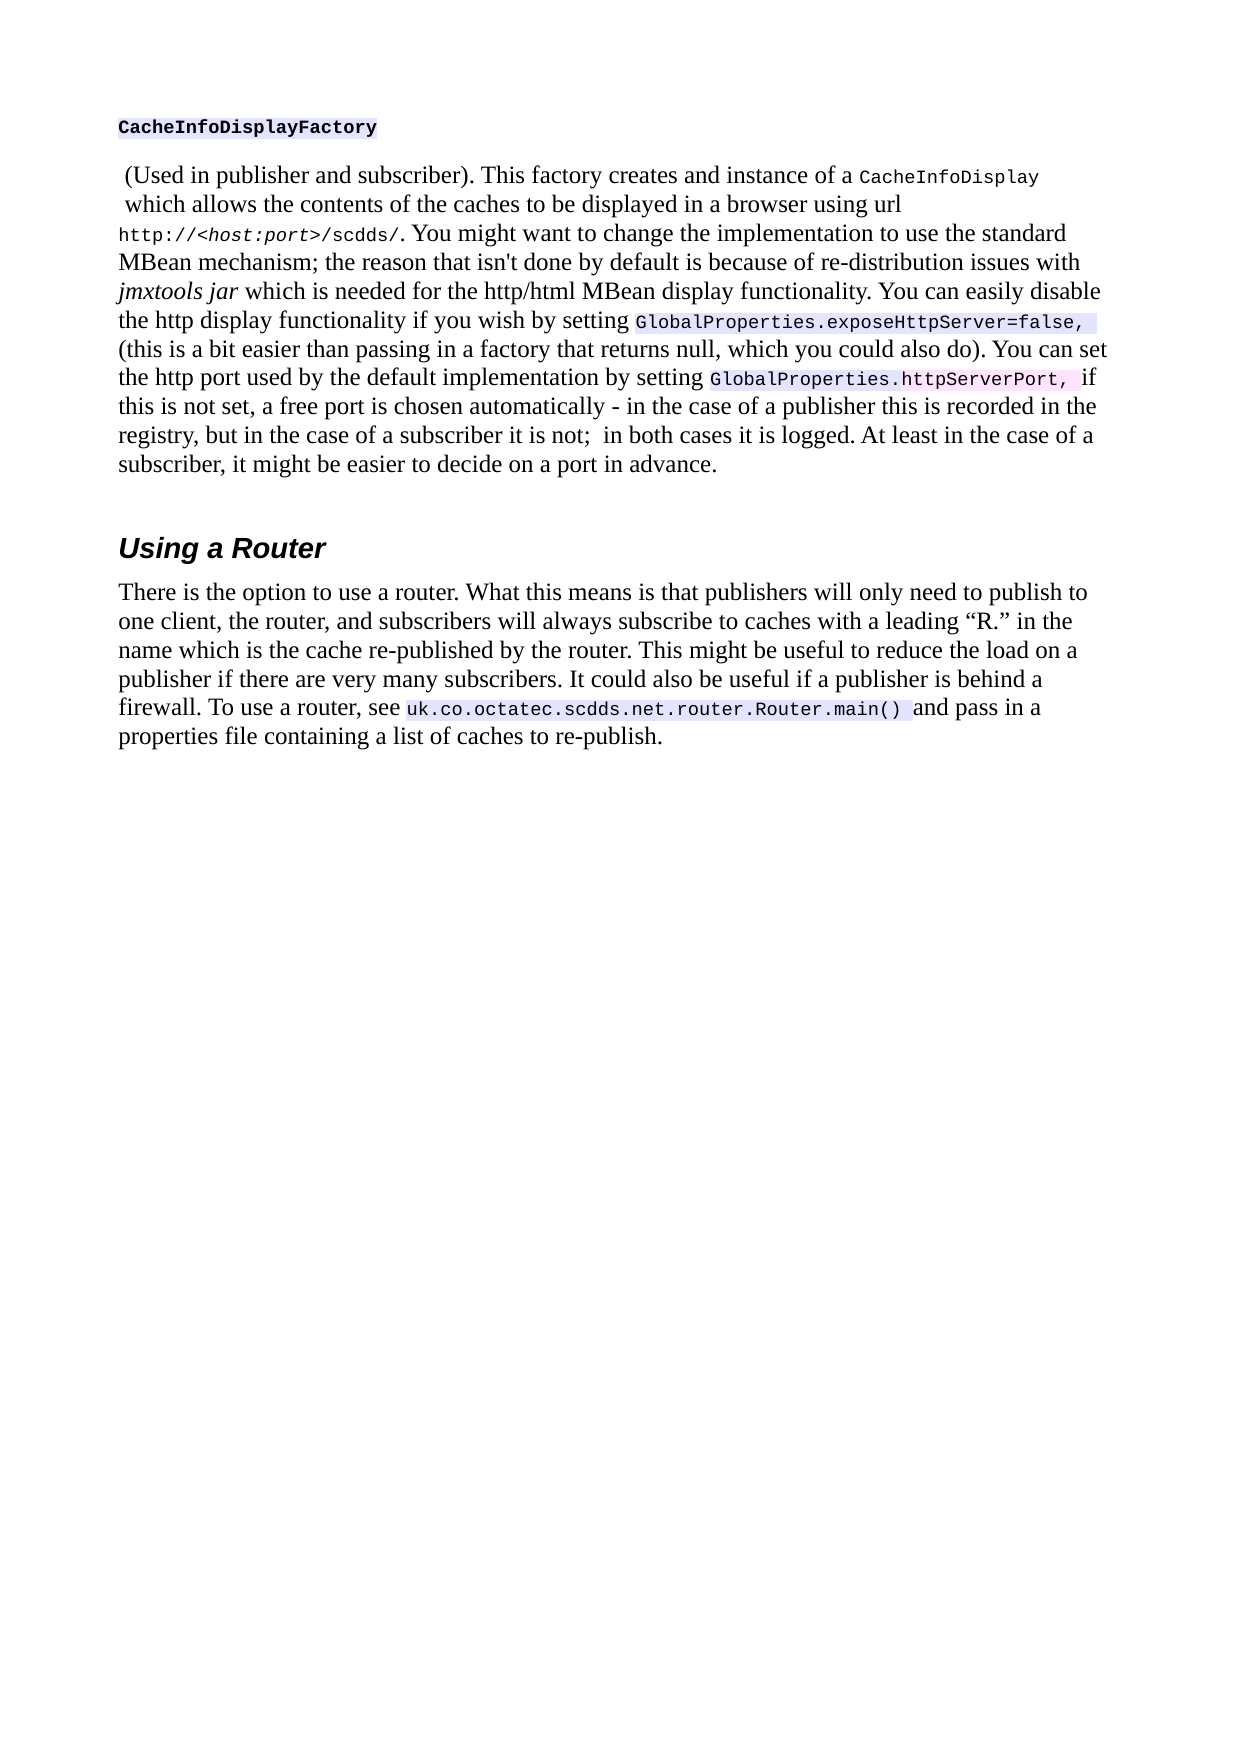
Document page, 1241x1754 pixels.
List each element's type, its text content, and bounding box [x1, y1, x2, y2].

text which allows the contents of the caches to be displayed in a browser using url http://<host:port>/scdds/. You might want to change the implementation to use the standard MBean mechanism; the reason that isn't done by default is because of re-distribution issues with jmxtools jar which is needed for the http/html MBean display functionality. You can easily disable the http display functionality if you wish by setting GlobalProperties.exposeHttpServer=false, (this is a bit easier than passing in a factory that returns null, which you could also do). You can set the http port used by the default implementation by setting GlobalProperties.httpServerPort, if this is not set, a free port is chosen automatically - in the case of a publisher this is recorded in the registry, but in the case of a subscriber it is not; in both cases it is logged. At least in the case of a subscriber, it might be easier to decide on a port in advance. [118, 189, 1122, 478]
text CacheInfoDisplayFactory [118, 118, 1122, 139]
text There is the option to use a router. What this means is that publishers will only need to publish to one client, the router, and subscribers will always subscribe to caches with a leading “R.” in the name which is the cache re-published by the router. This might be useful to reduce the load on a publisher if there are very many subscribers. It could also be useful if a publisher is behind a firewall. To use a router, see uk.co.octatec.scdds.net.router.Router.main() and pass in a properties file containing a list of caches to re-publish. [118, 577, 1122, 750]
subtitle Using a Router [118, 531, 1122, 565]
text (Used in publisher and subscriber). This factory creates and instance of a CacheInfoDisplay [118, 161, 1122, 189]
